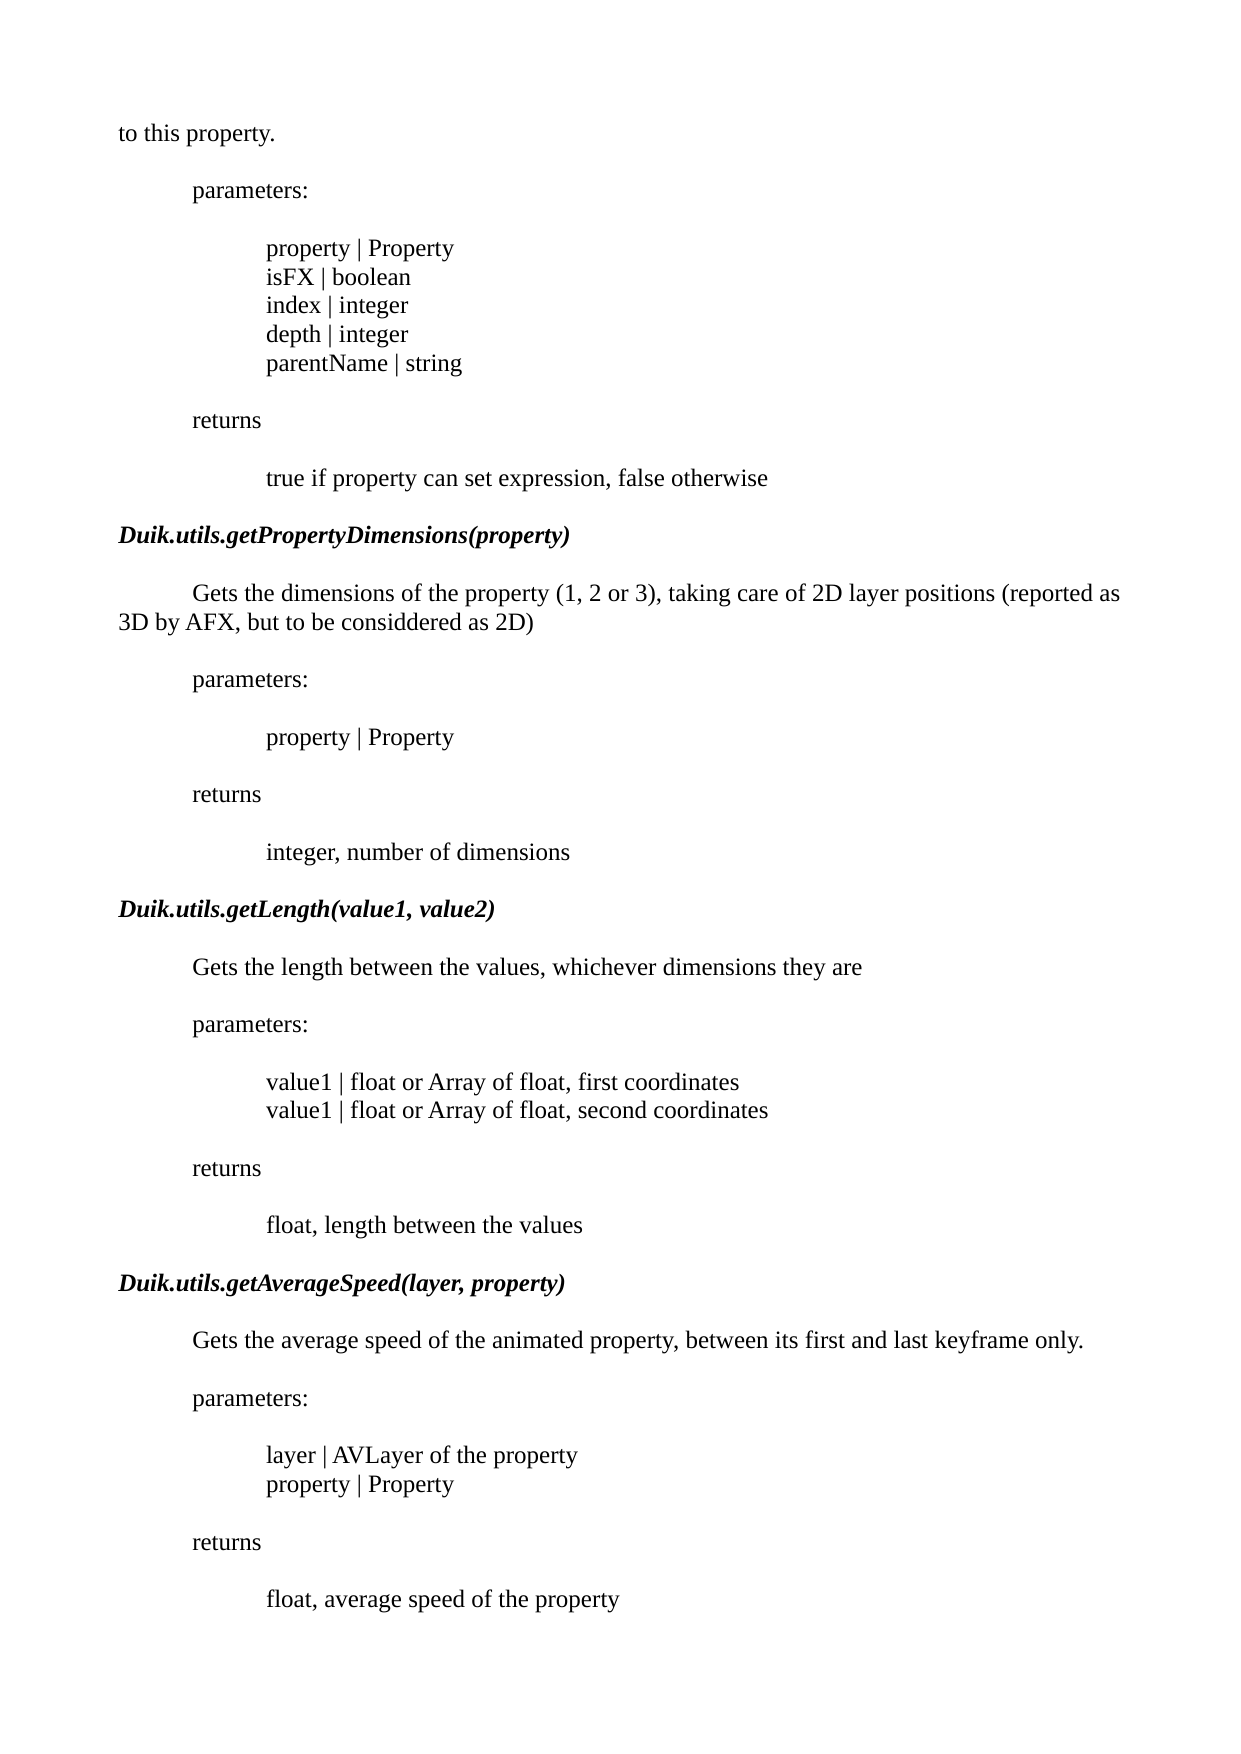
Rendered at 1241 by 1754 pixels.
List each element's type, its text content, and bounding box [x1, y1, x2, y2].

text parameters: [118, 1383, 1122, 1412]
text property | Property [118, 722, 1122, 751]
text integer, number of dimensions [118, 837, 1122, 866]
text layer | AVLayer of the property [118, 1441, 1122, 1469]
text Duik.utils.getPropertyDimensions(property) [118, 521, 1122, 549]
text true if property can set expression, false otherwise [118, 463, 1122, 492]
text Gets the dimensions of the property (1, 2 or 3), taking care of 2D layer positions (reported as 3D by AFX, but to be considdered as 2D) [118, 578, 1122, 636]
text value1 | float or Array of float, first coordinates [118, 1067, 1122, 1096]
text returns [118, 779, 1122, 808]
text property | Property [118, 1469, 1122, 1498]
text returns [118, 406, 1122, 434]
text parameters: [118, 176, 1122, 204]
text float, average speed of the property [118, 1584, 1122, 1613]
text Duik.utils.getAverageSpeed(layer, property) [118, 1268, 1122, 1297]
text to this property. [118, 118, 1122, 147]
text index | integer [118, 291, 1122, 319]
text depth | integer [118, 319, 1122, 348]
text isFX | boolean [118, 262, 1122, 291]
text parameters: [118, 664, 1122, 693]
text returns [118, 1153, 1122, 1182]
text property | Property [118, 233, 1122, 262]
text parameters: [118, 1009, 1122, 1038]
text value1 | float or Array of float, second coordinates [118, 1096, 1122, 1124]
text Gets the average speed of the animated property, between its first and last keyframe only. [118, 1326, 1122, 1354]
text returns [118, 1527, 1122, 1556]
text Gets the length between the values, whichever dimensions they are [118, 952, 1122, 981]
text parentName | string [118, 348, 1122, 377]
text Duik.utils.getLength(value1, value2) [118, 894, 1122, 923]
text float, length between the values [118, 1211, 1122, 1239]
